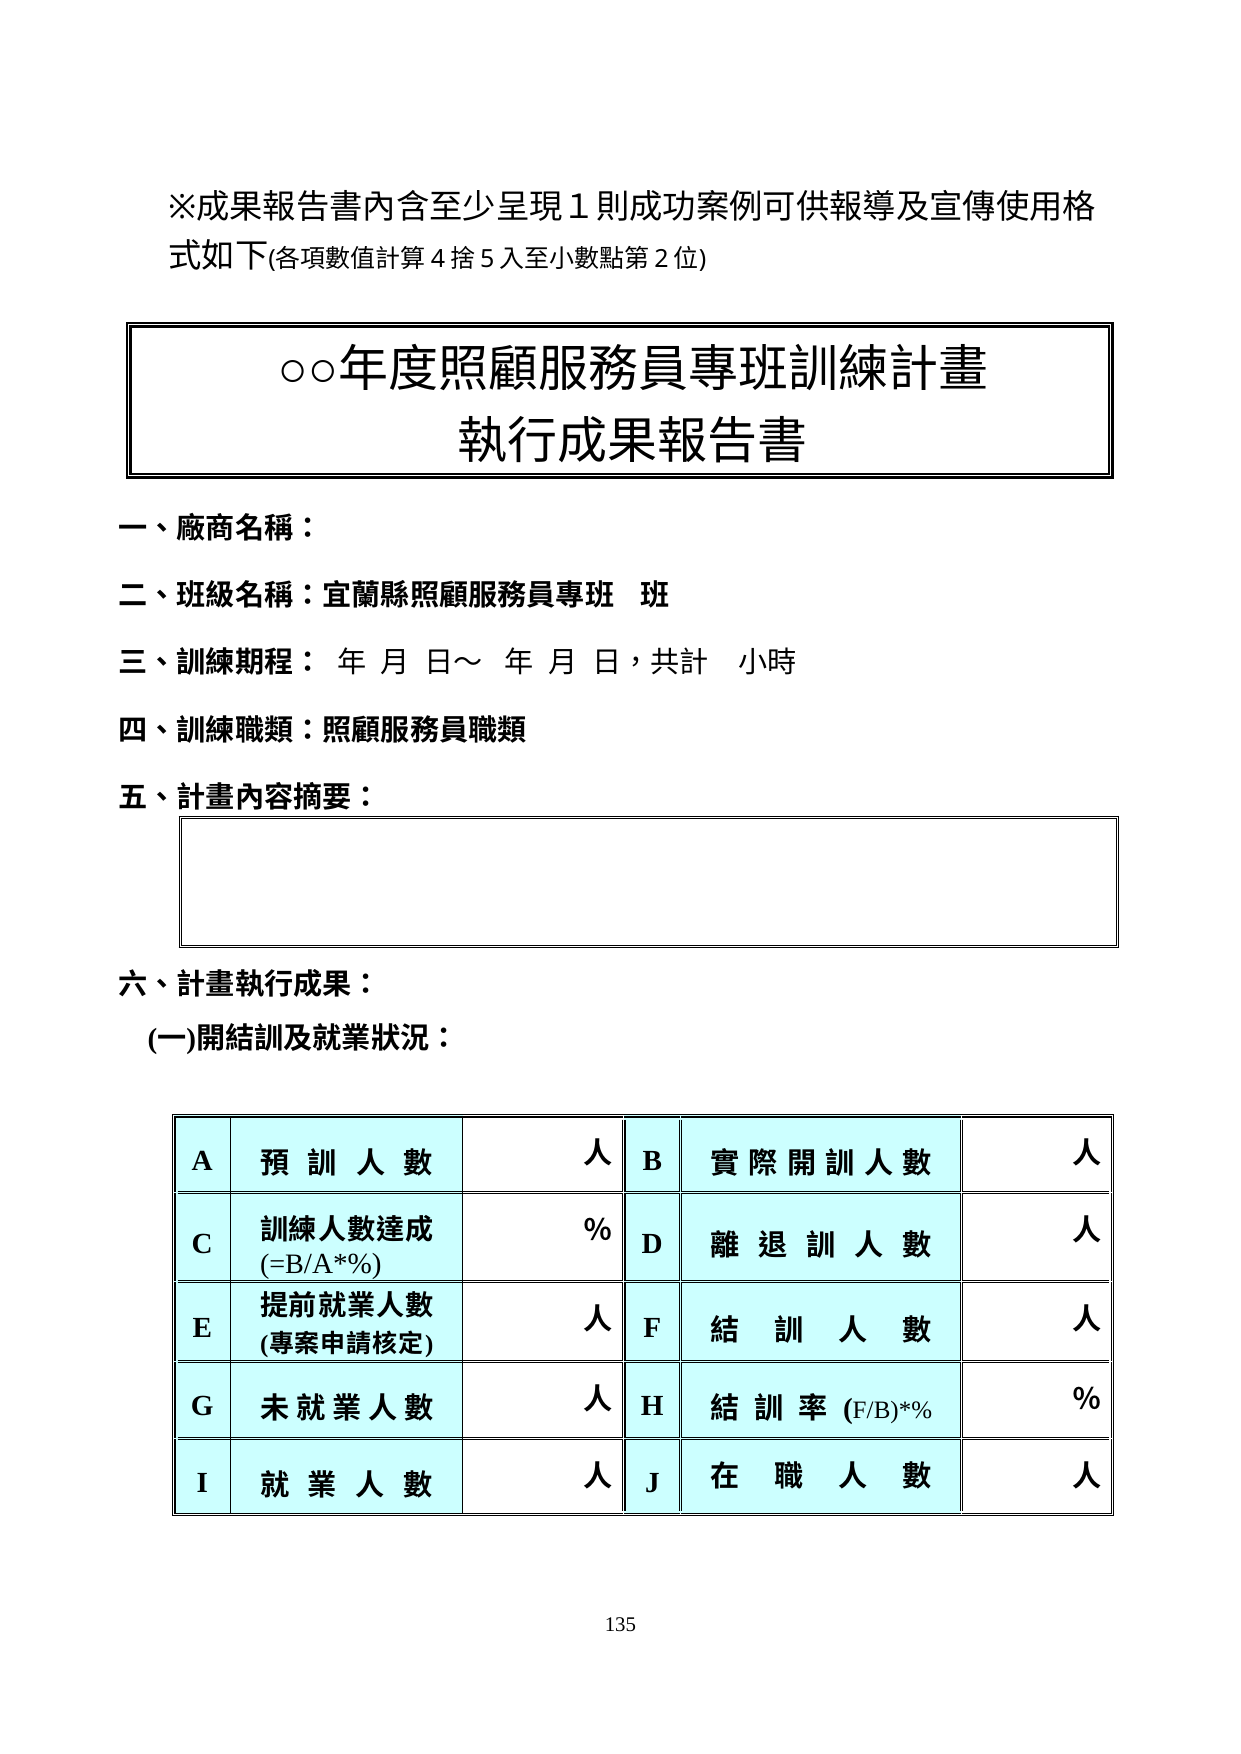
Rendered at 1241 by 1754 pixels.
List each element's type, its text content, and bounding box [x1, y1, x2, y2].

text 一、廠商名稱： [118, 504, 1122, 547]
table_cell 在職人數 [680, 1440, 961, 1513]
table_cell 人 [463, 1437, 624, 1513]
table_cell I [176, 1437, 230, 1513]
table_cell F [626, 1283, 679, 1360]
table_cell 人 [463, 1363, 622, 1437]
table_header 人 [463, 1115, 624, 1191]
text 五、計畫內容摘要： [118, 773, 1122, 816]
table_cell 人 [463, 1283, 622, 1360]
table_cell E [176, 1280, 230, 1360]
text ※成果報告書內含至少呈現１則成功案例可供報導及宣傳使用格式如下(各項數值計算4捨5入至小數點第2位) [168, 180, 1122, 277]
table_header B [624, 1118, 680, 1191]
text 三、訓練期程： 年 月 日～ 年 月 日，共計 小時 [118, 639, 1122, 681]
table_header [182, 819, 1116, 944]
table_header 人 [961, 1117, 1111, 1191]
table_cell 結訓率(F/B)*% [682, 1363, 960, 1437]
table_cell 提前就業人數(專案申請核定) [231, 1283, 462, 1360]
table_cell C [174, 1191, 230, 1280]
table_cell 未就業人數 [231, 1363, 462, 1437]
table_cell G [176, 1360, 230, 1437]
table_header ○○年度照顧服務員專班訓練計畫 執行成果報告書 [132, 328, 1108, 473]
text (一)開結訓及就業狀況： [118, 1015, 1122, 1057]
table_cell 訓練人數達成(=B/A*%) [231, 1194, 462, 1280]
table_cell H [626, 1363, 679, 1437]
table_header 實際開訓人數 [680, 1117, 961, 1191]
text 六、計畫執行成果： [118, 960, 1122, 1002]
table_cell 人 [961, 1191, 1112, 1280]
table_cell 人 [961, 1437, 1111, 1513]
table_cell 結訓人數 [682, 1283, 960, 1360]
text 二、班級名稱：宜蘭縣照顧服務員專班 班 [118, 572, 1122, 614]
table_header A [176, 1118, 230, 1191]
table_cell J [624, 1440, 680, 1513]
table_cell 離退訓人數 [682, 1194, 960, 1280]
table_cell 就業人數 [231, 1440, 462, 1513]
table_cell 人 [963, 1280, 1111, 1360]
table_cell ％ [463, 1194, 622, 1280]
text 四、訓練職類：照顧服務員職類 [118, 706, 1122, 748]
table_header 預訓人數 [231, 1118, 462, 1191]
table_cell ％ [963, 1360, 1111, 1437]
table_cell D [626, 1194, 679, 1280]
